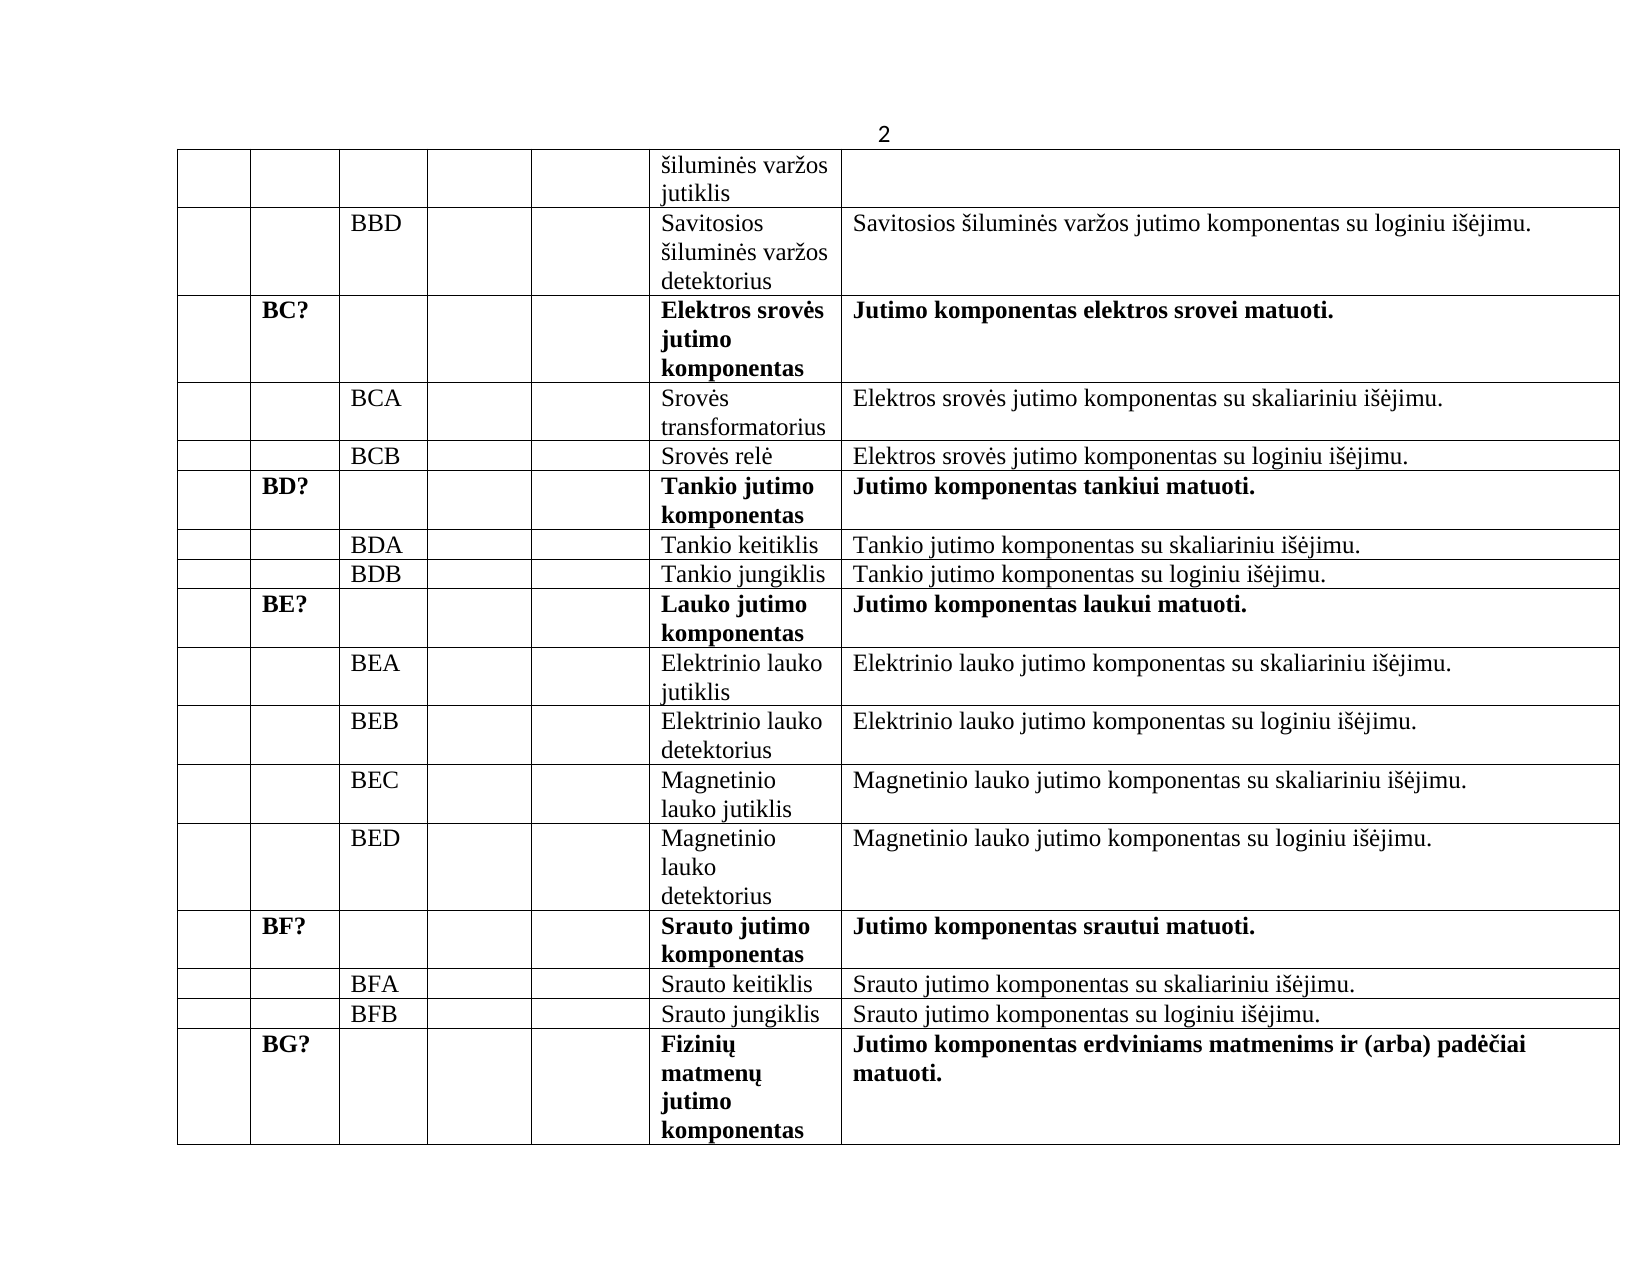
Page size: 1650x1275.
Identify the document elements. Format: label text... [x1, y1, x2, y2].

table_cell [532, 560, 649, 588]
table_cell [251, 999, 339, 1028]
table_cell Tankio jutimo komponentas su skaliariniu išėjimu. [842, 530, 1619, 558]
table_cell šiluminės varžos jutiklis [650, 150, 841, 207]
table_cell [532, 208, 649, 294]
table_cell [251, 441, 339, 470]
table_cell Savitosios šiluminės varžos jutimo komponentas su loginiu išėjimu. [842, 208, 1619, 294]
table_cell [178, 560, 250, 588]
table_cell Tankio jungiklis [650, 560, 841, 588]
table_cell Elektros srovės jutimo komponentas [650, 296, 841, 382]
table_cell BDB [340, 560, 427, 588]
table_cell [178, 441, 250, 470]
table_cell [340, 1029, 427, 1144]
table_cell BC? [251, 296, 339, 382]
table_cell [340, 471, 427, 529]
table_cell Elektros srovės jutimo komponentas su loginiu išėjimu. [842, 441, 1619, 470]
table_cell [178, 648, 250, 705]
table_cell [178, 383, 250, 440]
table_cell [532, 648, 649, 705]
table_cell Srauto jutimo komponentas su loginiu išėjimu. [842, 999, 1619, 1028]
table_cell Lauko jutimo komponentas [650, 589, 841, 647]
table_cell [251, 383, 339, 440]
table_cell [532, 150, 649, 207]
table_cell [251, 150, 339, 207]
table_cell Jutimo komponentas srautui matuoti. [842, 911, 1619, 968]
table_cell [428, 1029, 531, 1144]
table_cell [532, 471, 649, 529]
table_cell [178, 824, 250, 910]
table_cell [532, 530, 649, 558]
table_cell [340, 296, 427, 382]
table_cell [178, 589, 250, 647]
table_cell [251, 648, 339, 705]
table_cell [178, 150, 250, 207]
table_cell Jutimo komponentas elektros srovei matuoti. [842, 296, 1619, 382]
table_cell Jutimo komponentas laukui matuoti. [842, 589, 1619, 647]
table_cell BFB [340, 999, 427, 1028]
table_cell [428, 824, 531, 910]
table_cell [428, 530, 531, 558]
table_cell BDA [340, 530, 427, 558]
table_cell BEC [340, 765, 427, 822]
table_cell [178, 969, 250, 998]
table_cell [532, 911, 649, 968]
table_cell [178, 530, 250, 558]
table_cell [178, 765, 250, 822]
table_cell [532, 969, 649, 998]
table_cell [532, 296, 649, 382]
table_cell [428, 589, 531, 647]
table_cell BED [340, 824, 427, 910]
table_cell [532, 765, 649, 822]
table_cell [178, 296, 250, 382]
table_cell Jutimo komponentas tankiui matuoti. [842, 471, 1619, 529]
table_cell [532, 383, 649, 440]
table_cell Elektrinio lauko jutimo komponentas su skaliariniu išėjimu. [842, 648, 1619, 705]
table_cell BCB [340, 441, 427, 470]
table_cell Jutimo komponentas erdviniams matmenims ir (arba) padėčiai matuoti. [842, 1029, 1619, 1144]
table_cell [532, 824, 649, 910]
table_cell [428, 648, 531, 705]
table_cell [842, 150, 1619, 207]
table_cell [251, 969, 339, 998]
table_cell BEB [340, 706, 427, 764]
table_cell [428, 471, 531, 529]
table_cell [340, 911, 427, 968]
table_cell BEA [340, 648, 427, 705]
table_cell Srauto jutimo komponentas su skaliariniu išėjimu. [842, 969, 1619, 998]
table_cell [340, 589, 427, 647]
table_cell Tankio keitiklis [650, 530, 841, 558]
table_cell [340, 150, 427, 207]
table_cell Elektrinio lauko jutimo komponentas su loginiu išėjimu. [842, 706, 1619, 764]
table_cell Tankio jutimo komponentas su loginiu išėjimu. [842, 560, 1619, 588]
table_cell Srovės relė [650, 441, 841, 470]
table_cell [251, 530, 339, 558]
table_cell Elektrinio lauko jutiklis [650, 648, 841, 705]
table_cell [532, 589, 649, 647]
table_cell [532, 441, 649, 470]
table_cell Srovės transformatorius [650, 383, 841, 440]
table_cell [178, 471, 250, 529]
table_cell [532, 999, 649, 1028]
table_cell Elektrinio lauko detektorius [650, 706, 841, 764]
table_cell [532, 1029, 649, 1144]
table_cell Magnetinio lauko detektorius [650, 824, 841, 910]
table_cell Srauto jutimo komponentas [650, 911, 841, 968]
table_cell [178, 999, 250, 1028]
table_cell Elektros srovės jutimo komponentas su skaliariniu išėjimu. [842, 383, 1619, 440]
table_cell Srauto jungiklis [650, 999, 841, 1028]
table_cell [251, 765, 339, 822]
table_cell [428, 706, 531, 764]
table_cell BCA [340, 383, 427, 440]
table_cell [428, 999, 531, 1028]
table_cell BE? [251, 589, 339, 647]
table_cell [178, 911, 250, 968]
table_cell [428, 911, 531, 968]
table_cell [428, 150, 531, 207]
table_cell [428, 560, 531, 588]
table_cell BFA [340, 969, 427, 998]
table_cell [428, 765, 531, 822]
table_cell Magnetinio lauko jutiklis [650, 765, 841, 822]
table_cell [428, 383, 531, 440]
table_cell [178, 208, 250, 294]
table_cell Magnetinio lauko jutimo komponentas su loginiu išėjimu. [842, 824, 1619, 910]
table_cell [532, 706, 649, 764]
table_cell BF? [251, 911, 339, 968]
table_cell [178, 1029, 250, 1144]
table_cell [428, 208, 531, 294]
table_cell BBD [340, 208, 427, 294]
table_cell [428, 296, 531, 382]
table_cell [428, 969, 531, 998]
table_cell Tankio jutimo komponentas [650, 471, 841, 529]
table_cell Savitosios šiluminės varžos detektorius [650, 208, 841, 294]
table_cell [428, 441, 531, 470]
table_cell Srauto keitiklis [650, 969, 841, 998]
table_cell Magnetinio lauko jutimo komponentas su skaliariniu išėjimu. [842, 765, 1619, 822]
table_cell [251, 706, 339, 764]
table_cell [251, 824, 339, 910]
table_cell [178, 706, 250, 764]
table_cell BG? [251, 1029, 339, 1144]
table_cell [251, 560, 339, 588]
table_cell [251, 208, 339, 294]
table_cell BD? [251, 471, 339, 529]
table_cell Fizinių matmenų jutimo komponentas [650, 1029, 841, 1144]
